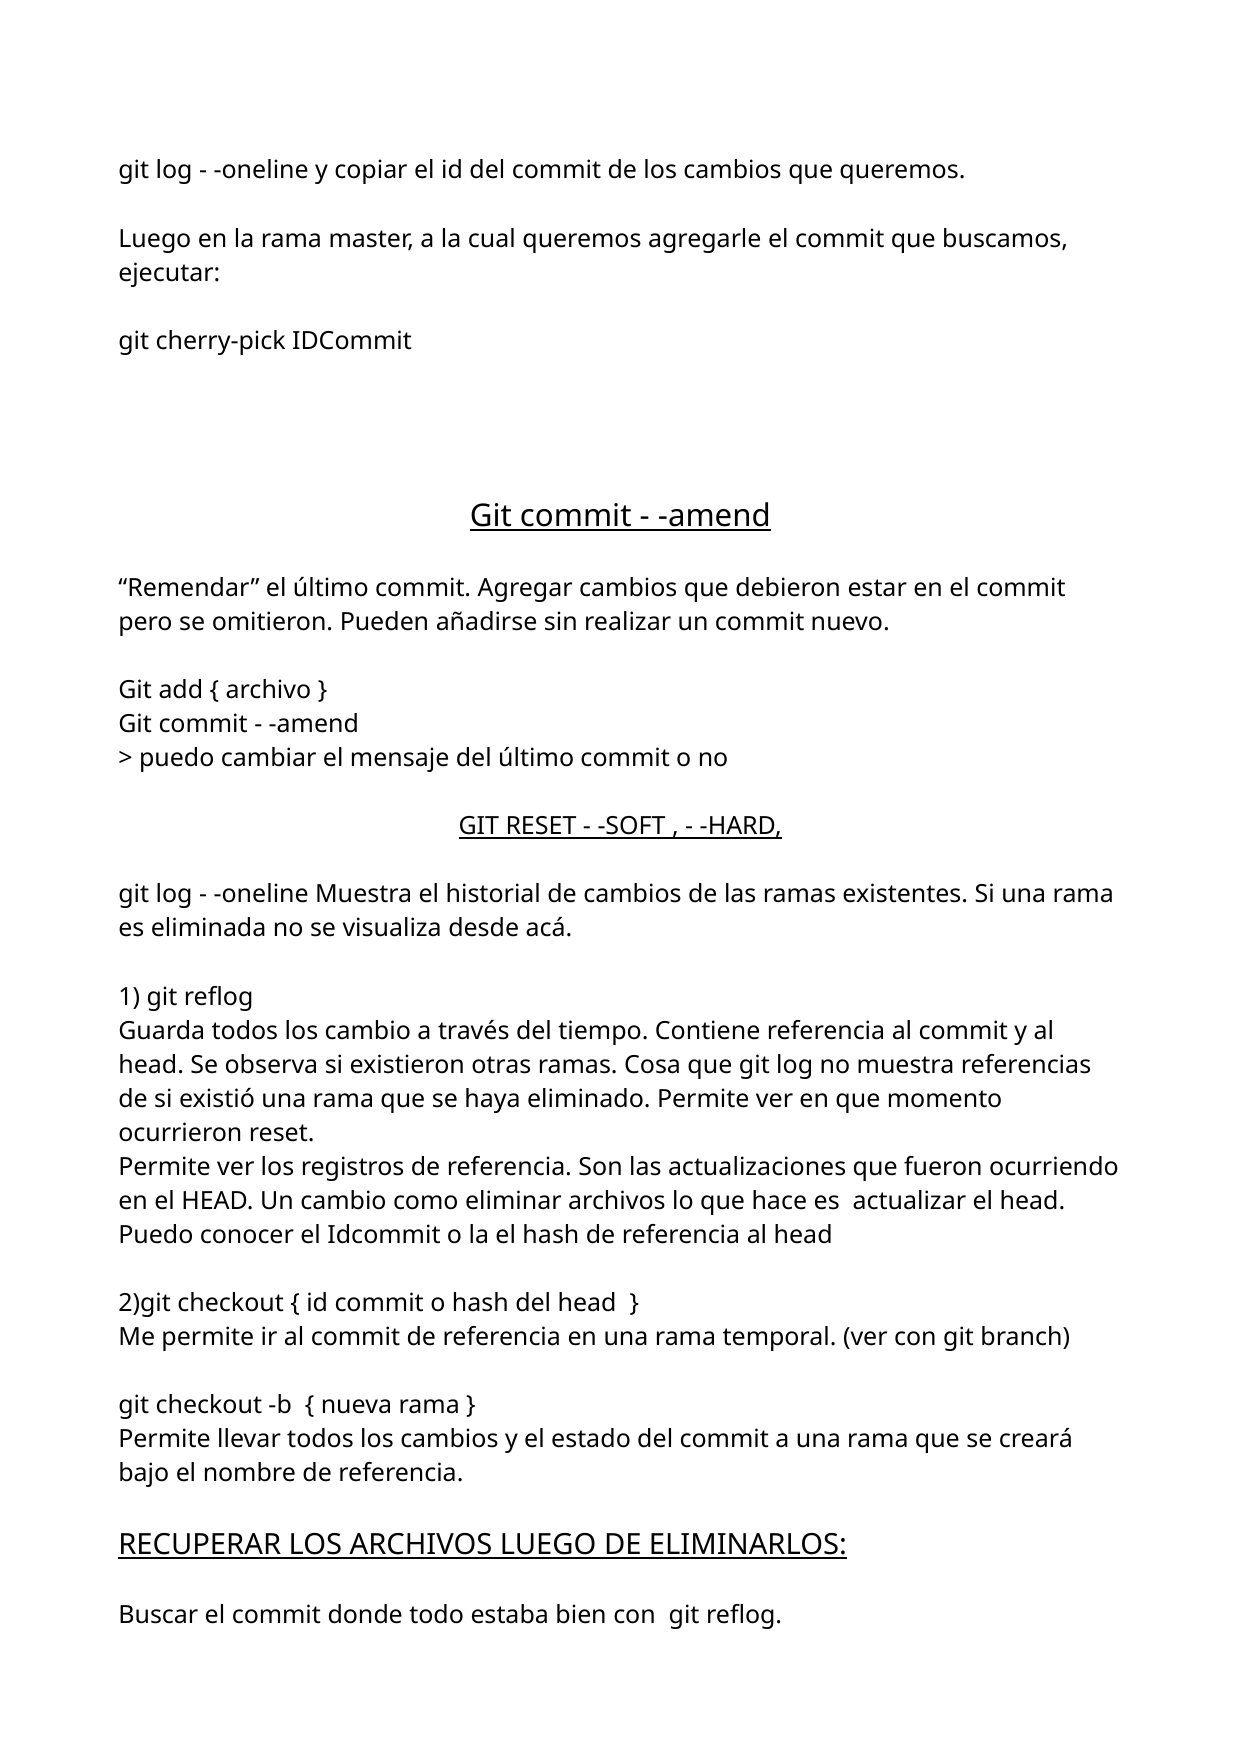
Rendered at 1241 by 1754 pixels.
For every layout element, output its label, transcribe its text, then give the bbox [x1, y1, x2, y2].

text git log - -oneline Muestra el historial de cambios de las ramas existentes. Si una rama es eliminada no se visualiza desde acá. [118, 876, 1122, 944]
text RECUPERAR LOS ARCHIVOS LUEGO DE ELIMINARLOS: [118, 1523, 1122, 1563]
text git checkout -b { nueva rama } [118, 1387, 1122, 1421]
text Puedo conocer el Idcommit o la el hash de referencia al head [118, 1217, 1122, 1251]
text git log - -oneline y copiar el id del commit de los cambios que queremos. [118, 152, 1122, 186]
text Permite llevar todos los cambios y el estado del commit a una rama que se creará bajo el nombre de referencia. [118, 1421, 1122, 1489]
text GIT RESET - -SOFT , - -HARD, [118, 808, 1122, 842]
text Me permite ir al commit de referencia en una rama temporal. (ver con git branch) [118, 1319, 1122, 1353]
text Git commit - -amend [118, 493, 1122, 535]
text git cherry-pick IDCommit [118, 322, 1122, 357]
text 1) git reflog [118, 978, 1122, 1012]
text Guarda todos los cambio a través del tiempo. Contiene referencia al commit y al head. Se observa si existieron otras ramas. Cosa que git log no muestra referencias de si existió una rama que se haya eliminado. Permite ver en que momento ocurrieron reset. [118, 1012, 1122, 1148]
text Permite ver los registros de referencia. Son las actualizaciones que fueron ocurriendo en el HEAD. Un cambio como eliminar archivos lo que hace es actualizar el head. [118, 1148, 1122, 1217]
text > puedo cambiar el mensaje del último commit o no [118, 740, 1122, 774]
text “Remendar” el último commit. Agregar cambios que debieron estar en el commit pero se omitieron. Pueden añadirse sin realizar un commit nuevo. [118, 569, 1122, 638]
text Buscar el commit donde todo estaba bien con git reflog. [118, 1597, 1122, 1631]
text Git commit - -amend [118, 706, 1122, 740]
text 2)git checkout { id commit o hash del head } [118, 1285, 1122, 1319]
text Luego en la rama master, a la cual queremos agregarle el commit que buscamos, ejecutar: [118, 220, 1122, 288]
text Git add { archivo } [118, 672, 1122, 706]
